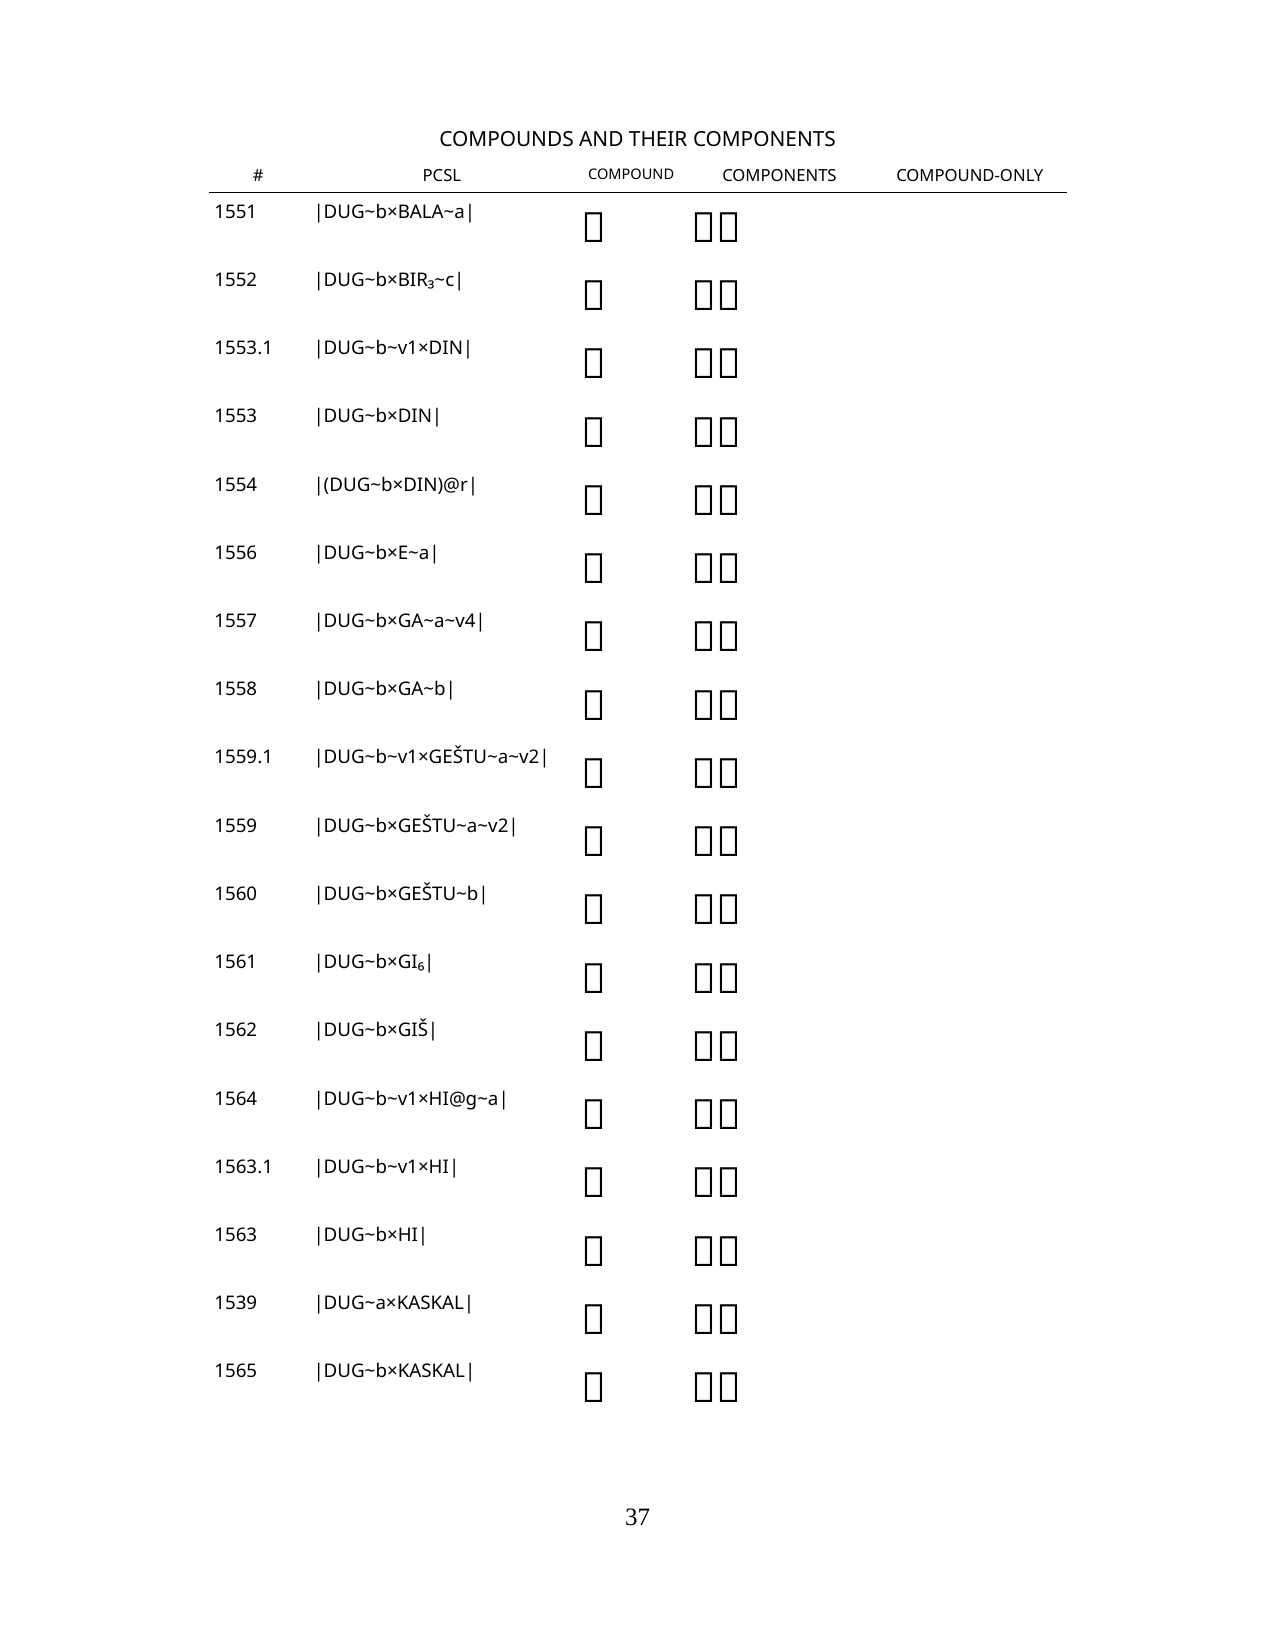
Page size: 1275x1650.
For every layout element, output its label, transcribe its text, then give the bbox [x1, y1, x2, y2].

table_cell 𒲒 [576, 670, 686, 738]
table_cell [873, 193, 1067, 260]
table_cell 𒲋 [576, 260, 686, 329]
table_cell 𒞛𒠃 [686, 806, 872, 874]
table_cell |DUG~b×BIR₃~c| [308, 260, 576, 329]
table_cell 𒞛𒠄 [686, 875, 872, 943]
table_cell [873, 533, 1067, 602]
table_cell 1564 [209, 1079, 308, 1147]
table_cell 1563 [209, 1216, 308, 1284]
table_cell 𒞜𒠃 [686, 738, 872, 806]
table_cell 𒞜𒝾 [686, 329, 872, 397]
table_cell 𒲕 [576, 875, 686, 943]
table_cell 𒲗 [576, 1011, 686, 1079]
table_cell 1554 [209, 465, 308, 533]
table_cell |DUG~b×GA~b| [308, 670, 576, 738]
table_cell |DUG~b×KASKAL| [308, 1352, 576, 1420]
table_cell 1556 [209, 533, 308, 602]
table_cell [873, 329, 1067, 397]
table_cell 𒞛𒟙 [686, 602, 872, 670]
table_cell |DUG~b×GIŠ| [308, 1011, 576, 1079]
table_cell PCSL [308, 158, 576, 192]
table_cell 𒲚 [576, 1079, 686, 1147]
table_cell 1565 [209, 1352, 308, 1420]
table_cell [873, 943, 1067, 1011]
table_cell COMPOUND [576, 158, 686, 192]
table_cell 𒞛𒝎 [686, 260, 872, 329]
table_cell 1562 [209, 1011, 308, 1079]
table_cell [873, 397, 1067, 465]
table_cell [873, 670, 1067, 738]
table_cell [873, 260, 1067, 329]
table_cell 𒞛𒝾 [686, 397, 872, 465]
table_cell 1551 [209, 193, 308, 260]
table_cell 1563.1 [209, 1148, 308, 1216]
table_cell 𒞜𒡕 [686, 1148, 872, 1216]
table_cell |DUG~b~v1×HI@g~a| [308, 1079, 576, 1147]
table_cell [873, 1352, 1067, 1420]
table_cell 𒲑 [576, 602, 686, 670]
table_cell # [209, 158, 308, 192]
table_cell [873, 806, 1067, 874]
table_cell 𒲓 [576, 806, 686, 874]
table_cell |(DUG~b×DIN)@r| [308, 465, 576, 533]
table_cell [873, 1284, 1067, 1352]
table_cell [873, 1216, 1067, 1284]
table_cell [873, 1079, 1067, 1147]
table_header COMPOUNDS AND THEIR COMPONENTS [209, 118, 1067, 158]
table_cell 1557 [209, 602, 308, 670]
table_cell 𒲘 [576, 1216, 686, 1284]
table_cell 1552 [209, 260, 308, 329]
table_cell |DUG~b×BALA~a| [308, 193, 576, 260]
table_cell 𒞛𒜭 [686, 193, 872, 260]
table_cell 1553 [209, 397, 308, 465]
table_cell 𒲛 [576, 1352, 686, 1420]
table_cell |DUG~b×GEŠTU~b| [308, 875, 576, 943]
table_cell 1560 [209, 875, 308, 943]
table_cell 𒲙 [576, 1148, 686, 1216]
table_cell 𒲎 [576, 465, 686, 533]
table_cell 𒲖 [576, 943, 686, 1011]
table_cell |DUG~b×GI₆| [308, 943, 576, 1011]
table_cell 𒲐 [576, 533, 686, 602]
table_cell 1559.1 [209, 738, 308, 806]
table_cell 𒞜𒡖 [686, 1079, 872, 1147]
table_cell 1553.1 [209, 329, 308, 397]
table_cell 𒞛𒢜 [686, 1352, 872, 1420]
table_cell |DUG~b~v1×DIN| [308, 329, 576, 397]
table_cell COMPONENTS [686, 158, 872, 192]
table_cell [873, 602, 1067, 670]
table_cell 𒞛𒠤 [686, 1011, 872, 1079]
table_cell 𒲌 [576, 397, 686, 465]
table_cell [873, 875, 1067, 943]
table_cell |DUG~b×GA~a~v4| [308, 602, 576, 670]
table_cell 𒱽 [576, 1284, 686, 1352]
table_cell |DUG~b×DIN| [308, 397, 576, 465]
table_cell |DUG~b~v1×HI| [308, 1148, 576, 1216]
table_cell 𒲊 [576, 193, 686, 260]
table_cell [873, 465, 1067, 533]
table_cell |DUG~b~v1×GEŠTU~a~v2| [308, 738, 576, 806]
table_cell 𒞛𒡕 [686, 1216, 872, 1284]
table_cell 1558 [209, 670, 308, 738]
table_cell 𒞛𒞥 [686, 533, 872, 602]
table_cell [873, 1148, 1067, 1216]
table_cell |DUG~b×HI| [308, 1216, 576, 1284]
table_cell [873, 738, 1067, 806]
table_cell |DUG~b×GEŠTU~a~v2| [308, 806, 576, 874]
table_cell 1539 [209, 1284, 308, 1352]
table_cell [873, 1011, 1067, 1079]
table_cell 𒞛𒟚 [686, 670, 872, 738]
table_cell 𒲍 [576, 329, 686, 397]
table_cell 𒞛𒠍 [686, 943, 872, 1011]
table_cell 1559 [209, 806, 308, 874]
table_cell 𒲔 [576, 738, 686, 806]
table_cell |DUG~b×E~a| [308, 533, 576, 602]
table_cell 𒞛𒝾 [686, 465, 872, 533]
table_cell |DUG~a×KASKAL| [308, 1284, 576, 1352]
table_cell 𒞘𒢜 [686, 1284, 872, 1352]
table_cell COMPOUND-ONLY [873, 158, 1067, 192]
table_cell 1561 [209, 943, 308, 1011]
